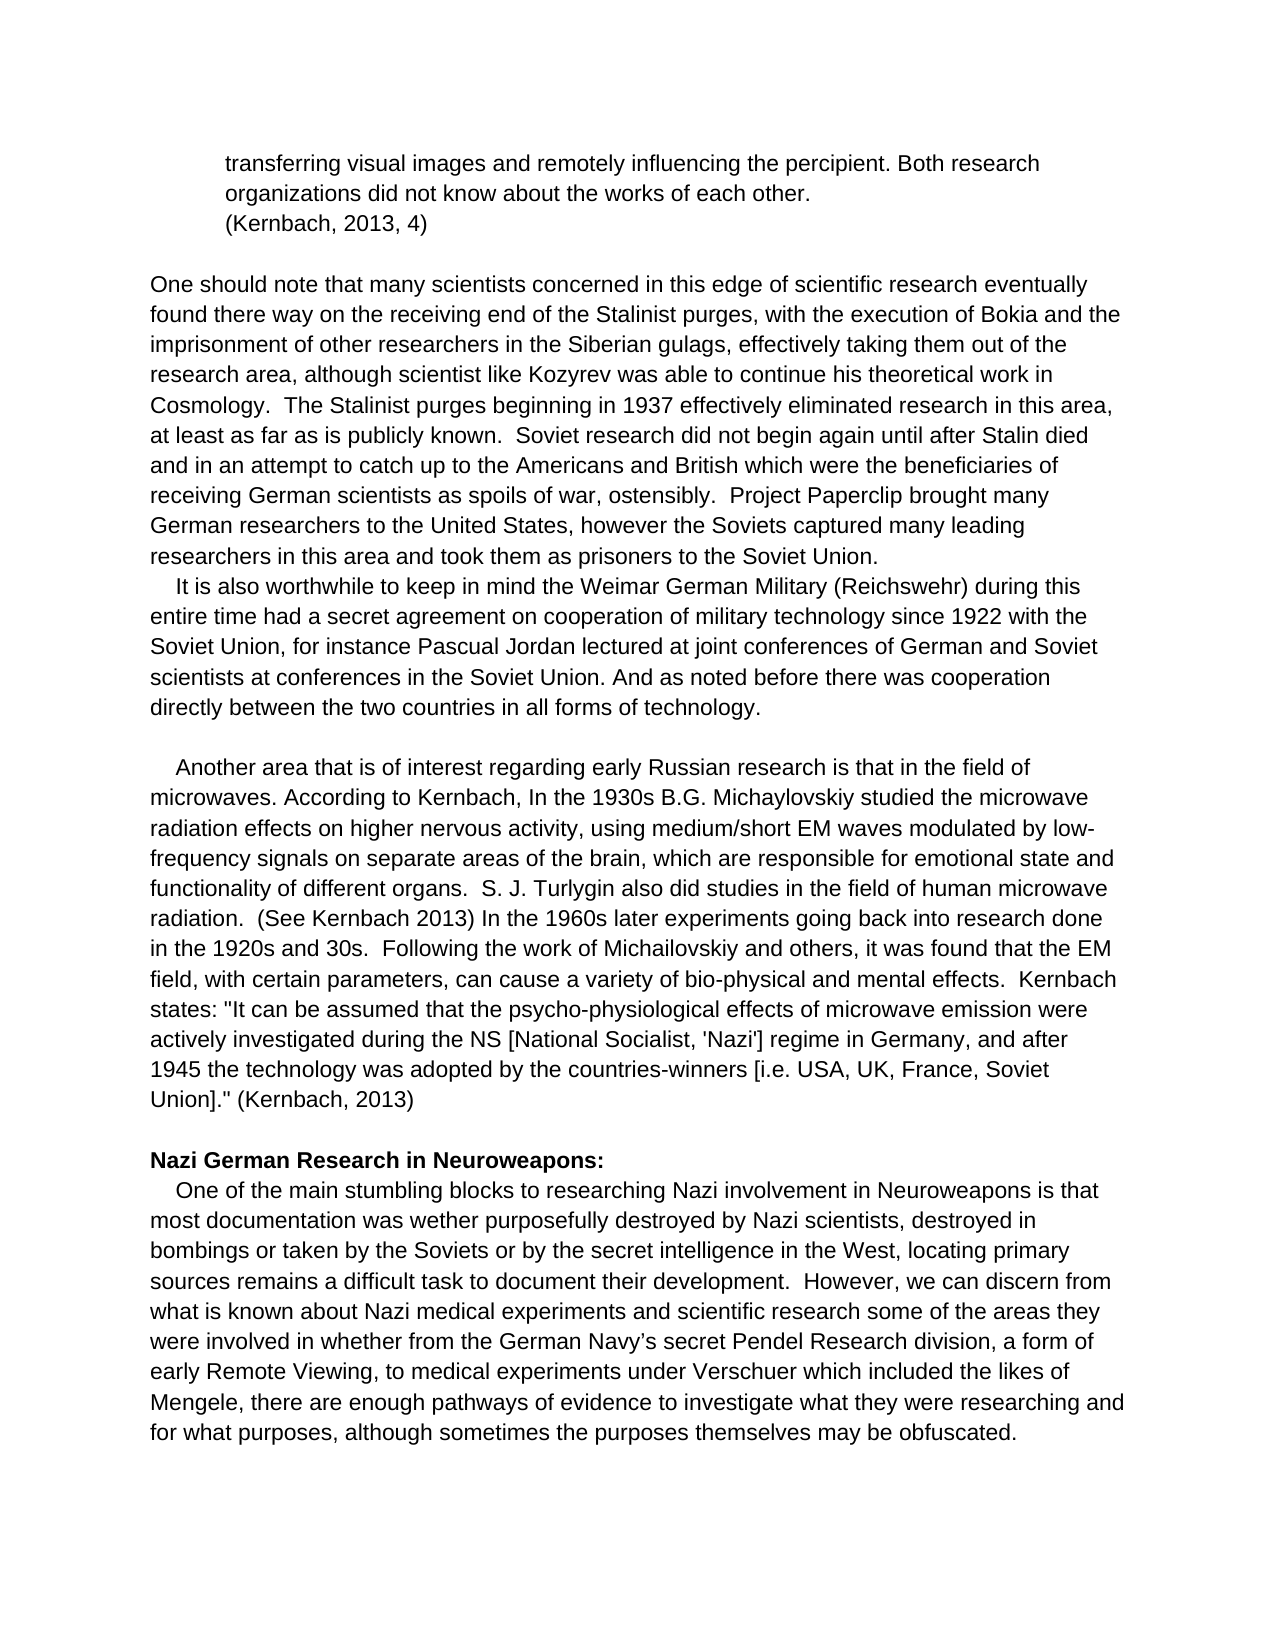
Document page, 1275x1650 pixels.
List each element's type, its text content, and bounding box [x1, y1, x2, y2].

text Nazi German Research in Neuroweapons: [150, 1147, 1125, 1173]
text One should note that many scientists concerned in this edge of scientific research eventually found there way on the receiving end of the Stalinist purges, with the execution of Bokia and the imprisonment of other researchers in the Siberian gulags, effectively taking them out of the research area, although scientist like Kozyrev was able to continue his theoretical work in Cosmology. The Stalinist purges beginning in 1937 effectively eliminated research in this area, at least as far as is publicly known. Soviet research did not begin again until after Stalin died and in an attempt to catch up to the Americans and British which were the beneficiaries of receiving German scientists as spoils of war, ostensibly. Project Paperclip brought many German researchers to the United States, however the Soviets captured many leading researchers in this area and took them as prisoners to the Soviet Union. [150, 271, 1125, 569]
text One of the main stumbling blocks to researching Nazi involvement in Neuroweapons is that most documentation was wether purposefully destroyed by Nazi scientists, destroyed in bombings or taken by the Soviets or by the secret intelligence in the West, locating primary sources remains a difficult task to document their development. However, we can discern from what is known about Nazi medical experiments and scientific research some of the areas they were involved in whether from the German Navy’s secret Pendel Research division, a form of early Remote Viewing, to medical experiments under Verschuer which included the likes of Mengele, there are enough pathways of evidence to investigate what they were researching and for what purposes, although sometimes the purposes themselves may be obfuscated. [150, 1177, 1125, 1445]
text It is also worthwhile to keep in mind the Weimar German Military (Reichswehr) during this entire time had a secret agreement on cooperation of military technology since 1922 with the Soviet Union, for instance Pascual Jordan lectured at joint conferences of German and Soviet scientists at conferences in the Soviet Union. And as noted before there was cooperation directly between the two countries in all forms of technology. [150, 573, 1125, 720]
text transferring visual images and remotely influencing the percipient. Both research organizations did not know about the works of each other. (Kernbach, 2013, 4) [225, 150, 1125, 267]
text Another area that is of interest regarding early Russian research is that in the field of microwaves. According to Kernbach, In the 1930s B.G. Michaylovskiy studied the microwave radiation effects on higher nervous activity, using medium/short EM waves modulated by low-frequency signals on separate areas of the brain, which are responsible for emotional state and functionality of different organs. S. J. Turlygin also did studies in the field of human microwave radiation. (See Kernbach 2013) In the 1960s later experiments going back into research done in the 1920s and 30s. Following the work of Michailovskiy and others, it was found that the EM field, with certain parameters, can cause a variety of bio-physical and mental effects. Kernbach states: "It can be assumed that the psycho-physiological effects of microwave emission were actively investigated during the NS [National Socialist, 'Nazi'] regime in Germany, and after 1945 the technology was adopted by the countries-winners [i.e. USA, UK, France, Soviet Union]." (Kernbach, 2013) [150, 754, 1125, 1143]
